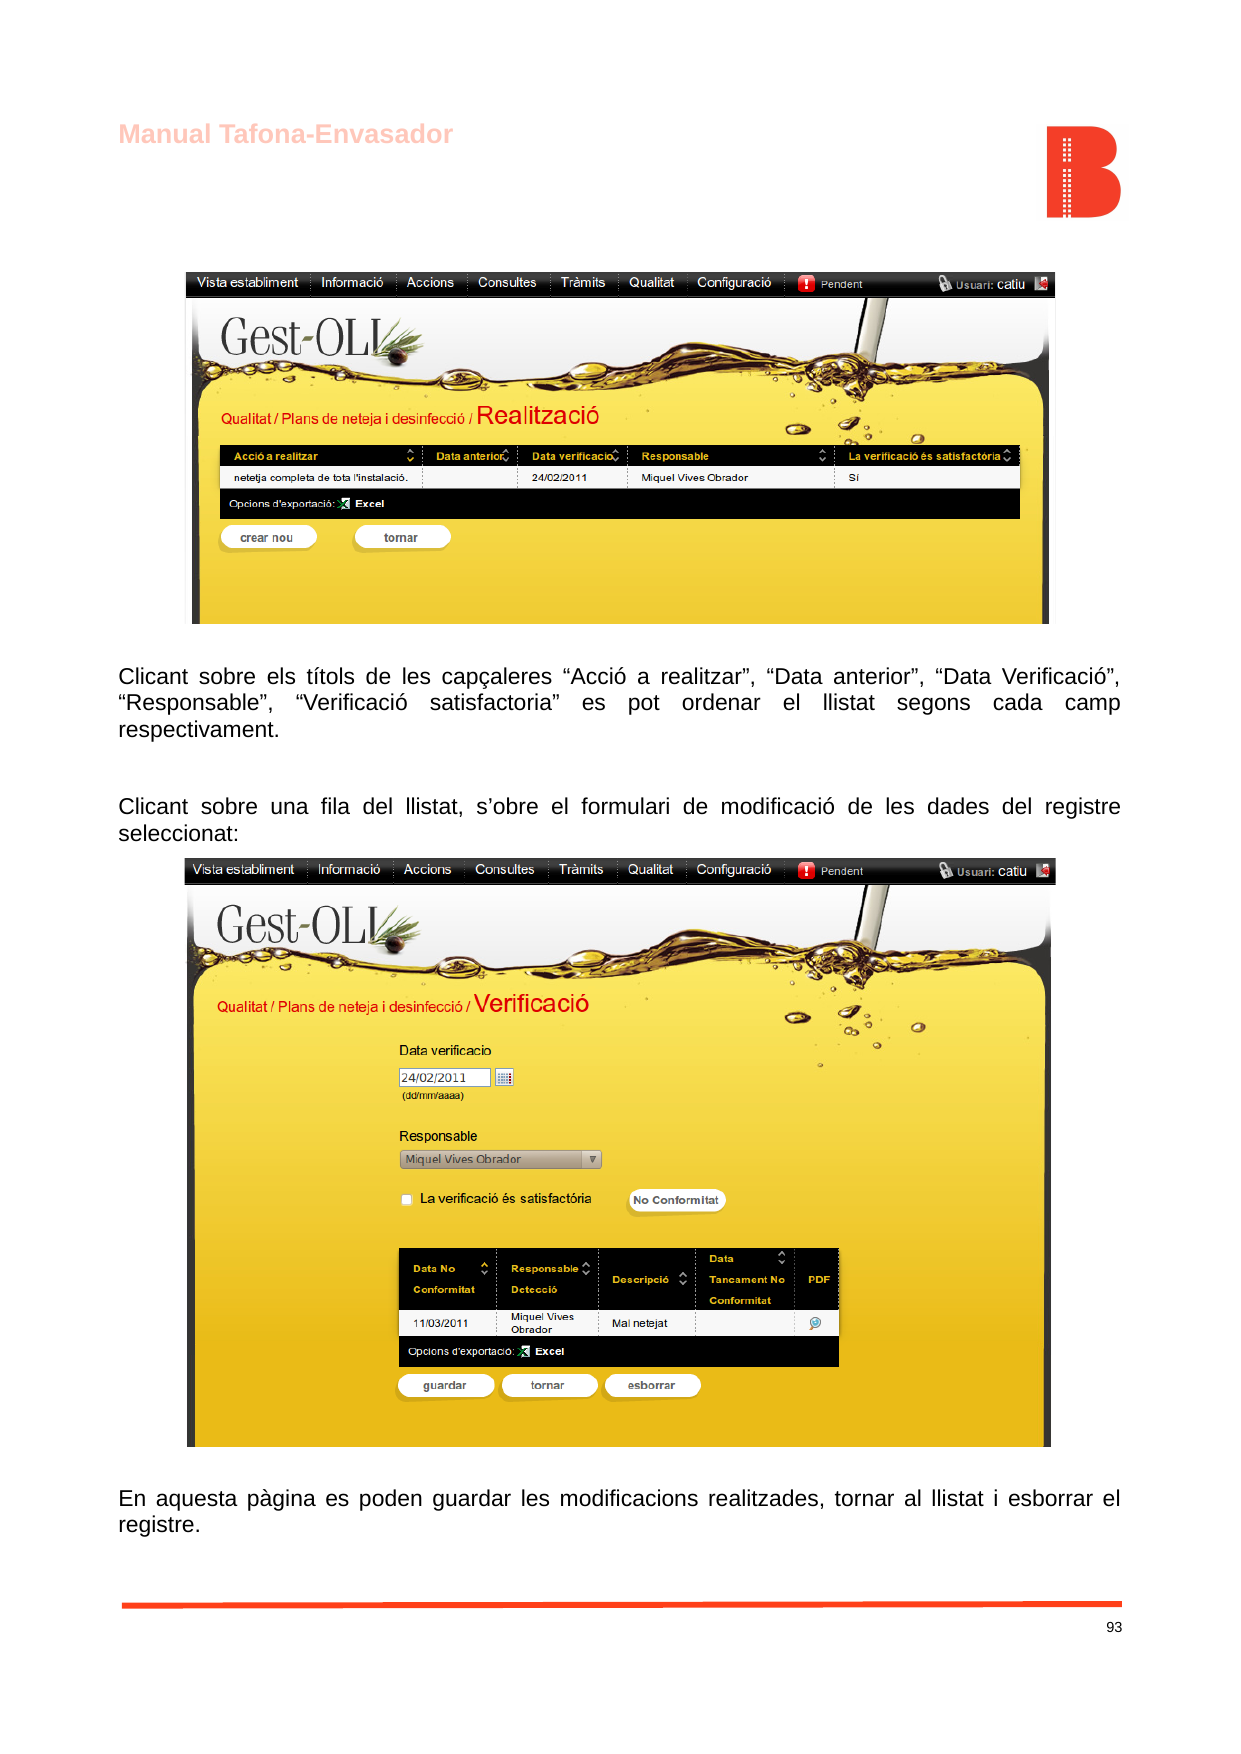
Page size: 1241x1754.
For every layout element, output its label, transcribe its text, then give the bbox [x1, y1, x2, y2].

text Clicant sobre els títols de les capçaleres “Acció a realitzar”, “Data anterior”, “Data Verificació”, “Responsable”, “Verificació satisfactoria” es pot ordenar el llistat segons cada camp respectivament. [118, 663, 1122, 742]
picture [184, 272, 1056, 624]
picture [184, 858, 1056, 1447]
picture [1036, 124, 1130, 221]
text Clicant sobre una fila del llistat, s’obre el formulari de modificació de les dades del registre seleccionat: [118, 793, 1122, 846]
text En aquesta pàgina es poden guardar les modificacions realitzades, tornar al llistat i esborrar el registre. [118, 1485, 1122, 1538]
